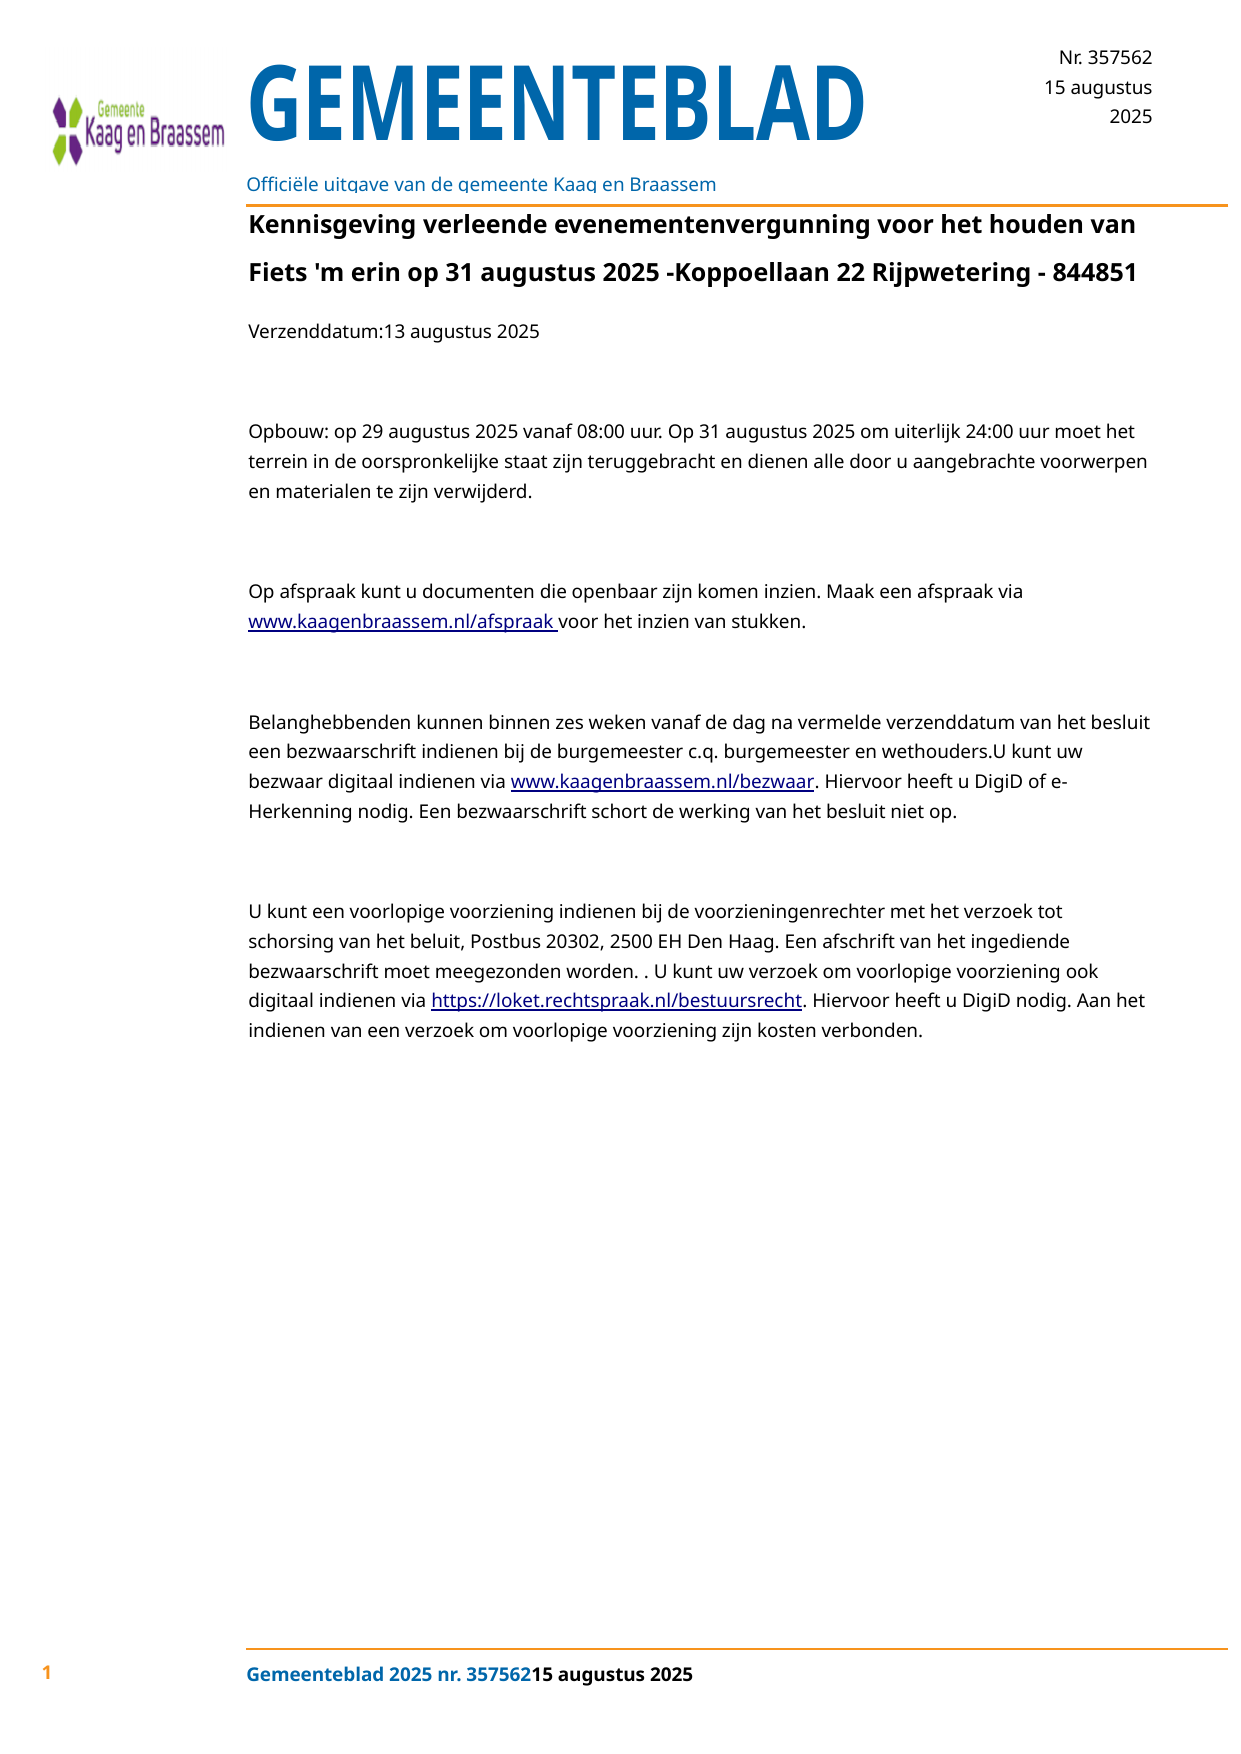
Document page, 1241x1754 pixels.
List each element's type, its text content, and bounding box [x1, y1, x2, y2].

text Opbouw: op 29 augustus 2025 vanaf 08:00 uur. Op 31 augustus 2025 om uiterlijk 24:00 uur moet het terrein in de oorspronkelijke staat zijn teruggebracht en dienen alle door u aangebrachte voorwerpen en materialen te zijn verwijderd. [248, 419, 1152, 504]
text Kennisgeving verleende evenementenvergunning voor het houden van Fiets 'm erin op 31 augustus 2025 -Koppoellaan 22 Rijpwetering - 844851 [248, 207, 1152, 288]
picture [41, 47, 231, 172]
text Belanghebbenden kunnen binnen zes weken vanaf de dag na vermelde verzenddatum van het besluit een bezwaarschrift indienen bij de burgemeester c.q. burgemeester en wethouders.U kunt uw bezwaar digitaal indienen via www.kaagenbraassem.nl/bezwaar. Hiervoor heeft u DigiD of e-Herkenning nodig. Een bezwaarschrift schort de werking van het besluit niet op. [248, 709, 1152, 824]
text U kunt een voorlopige voorziening indienen bij de voorzieningenrechter met het verzoek tot schorsing van het beluit, Postbus 20302, 2500 EH Den Haag. Een afschrift van het ingediende bezwaarschrift moet meegezonden worden. . U kunt uw verzoek om voorlopige voorziening ook digitaal indienen via https://loket.rechtspraak.nl/bestuursrecht. Hiervoor heeft u DigiD nodig. Aan het indienen van een verzoek om voorlopige voorziening zijn kosten verbonden. [248, 899, 1152, 1043]
text Op afspraak kunt u documenten die openbaar zijn komen inzien. Maak een afspraak via www.kaagenbraassem.nl/afspraak voor het inzien van stukken. [248, 579, 1152, 634]
text Verzenddatum:13 augustus 2025 [248, 318, 1152, 344]
